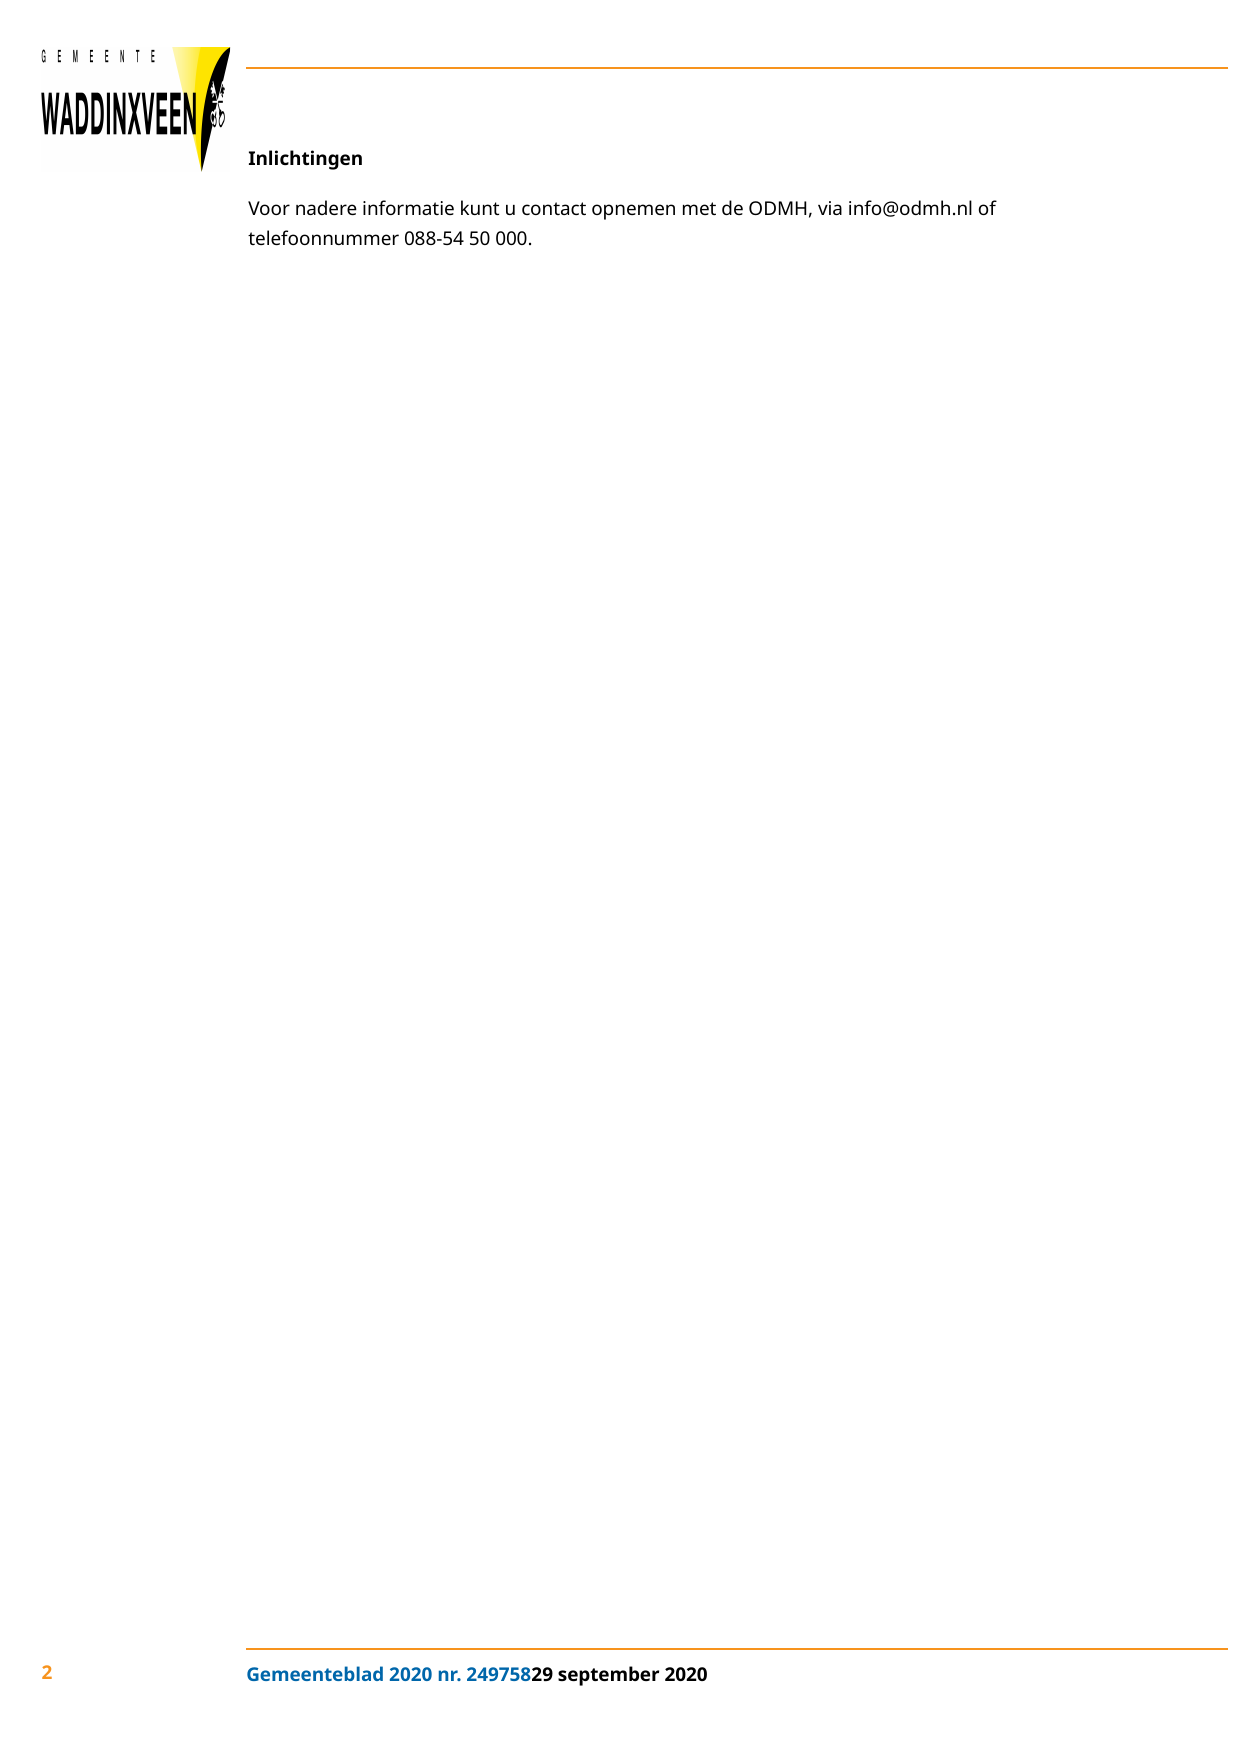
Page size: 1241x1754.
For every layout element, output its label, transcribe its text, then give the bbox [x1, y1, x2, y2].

picture [41, 47, 231, 172]
text Voor nadere informatie kunt u contact opnemen met de ODMH, via info@odmh.nl of telefoonnummer 088-54 50 000. [248, 196, 1152, 251]
text Inlichtingen [248, 145, 1152, 171]
